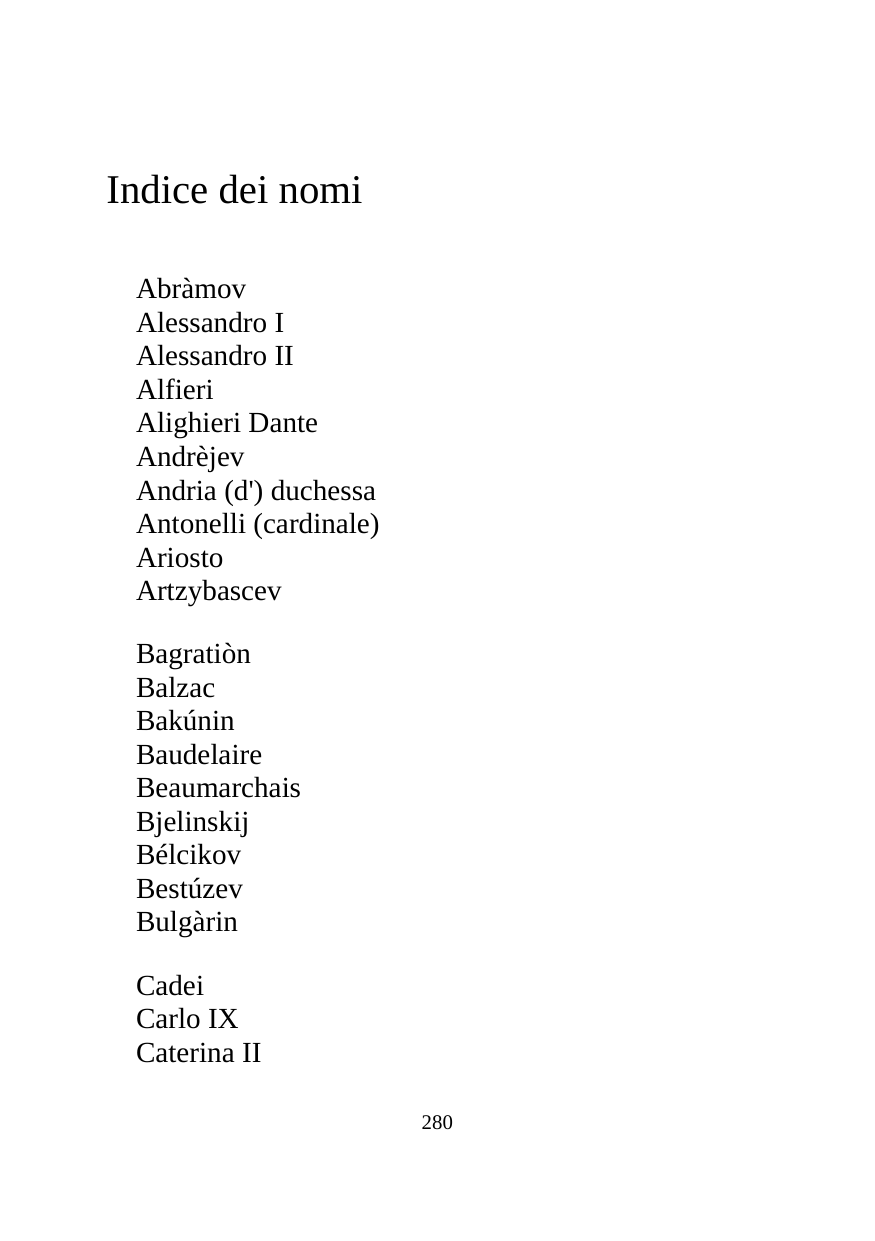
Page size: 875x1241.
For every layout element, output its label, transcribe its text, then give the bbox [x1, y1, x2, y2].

text Ariosto [106, 540, 768, 573]
subtitle Indice dei nomi [106, 165, 768, 212]
text Bestúzev [106, 871, 768, 904]
text Bjelinskij [106, 804, 768, 837]
text Bulgàrin [106, 904, 768, 938]
text Bélcikov [106, 837, 768, 871]
text Alfieri [106, 372, 768, 406]
text Caterina II [106, 1035, 768, 1068]
text Artzybascev [106, 573, 768, 607]
text Abràmov [106, 271, 768, 305]
text Alessandro II [106, 338, 768, 372]
text Bagratiòn [106, 636, 768, 670]
text Beaumarchais [106, 770, 768, 804]
text Alessandro I [106, 305, 768, 338]
text Cadei [106, 968, 768, 1001]
text Carlo IX [106, 1001, 768, 1035]
text Bakúnin [106, 703, 768, 737]
text Andria (d') duchessa [106, 473, 768, 506]
text Baudelaire [106, 737, 768, 770]
text Alighieri Dante [106, 406, 768, 439]
text Balzac [106, 670, 768, 703]
text Antonelli (cardinale) [106, 506, 768, 540]
text Andrèjev [106, 439, 768, 473]
